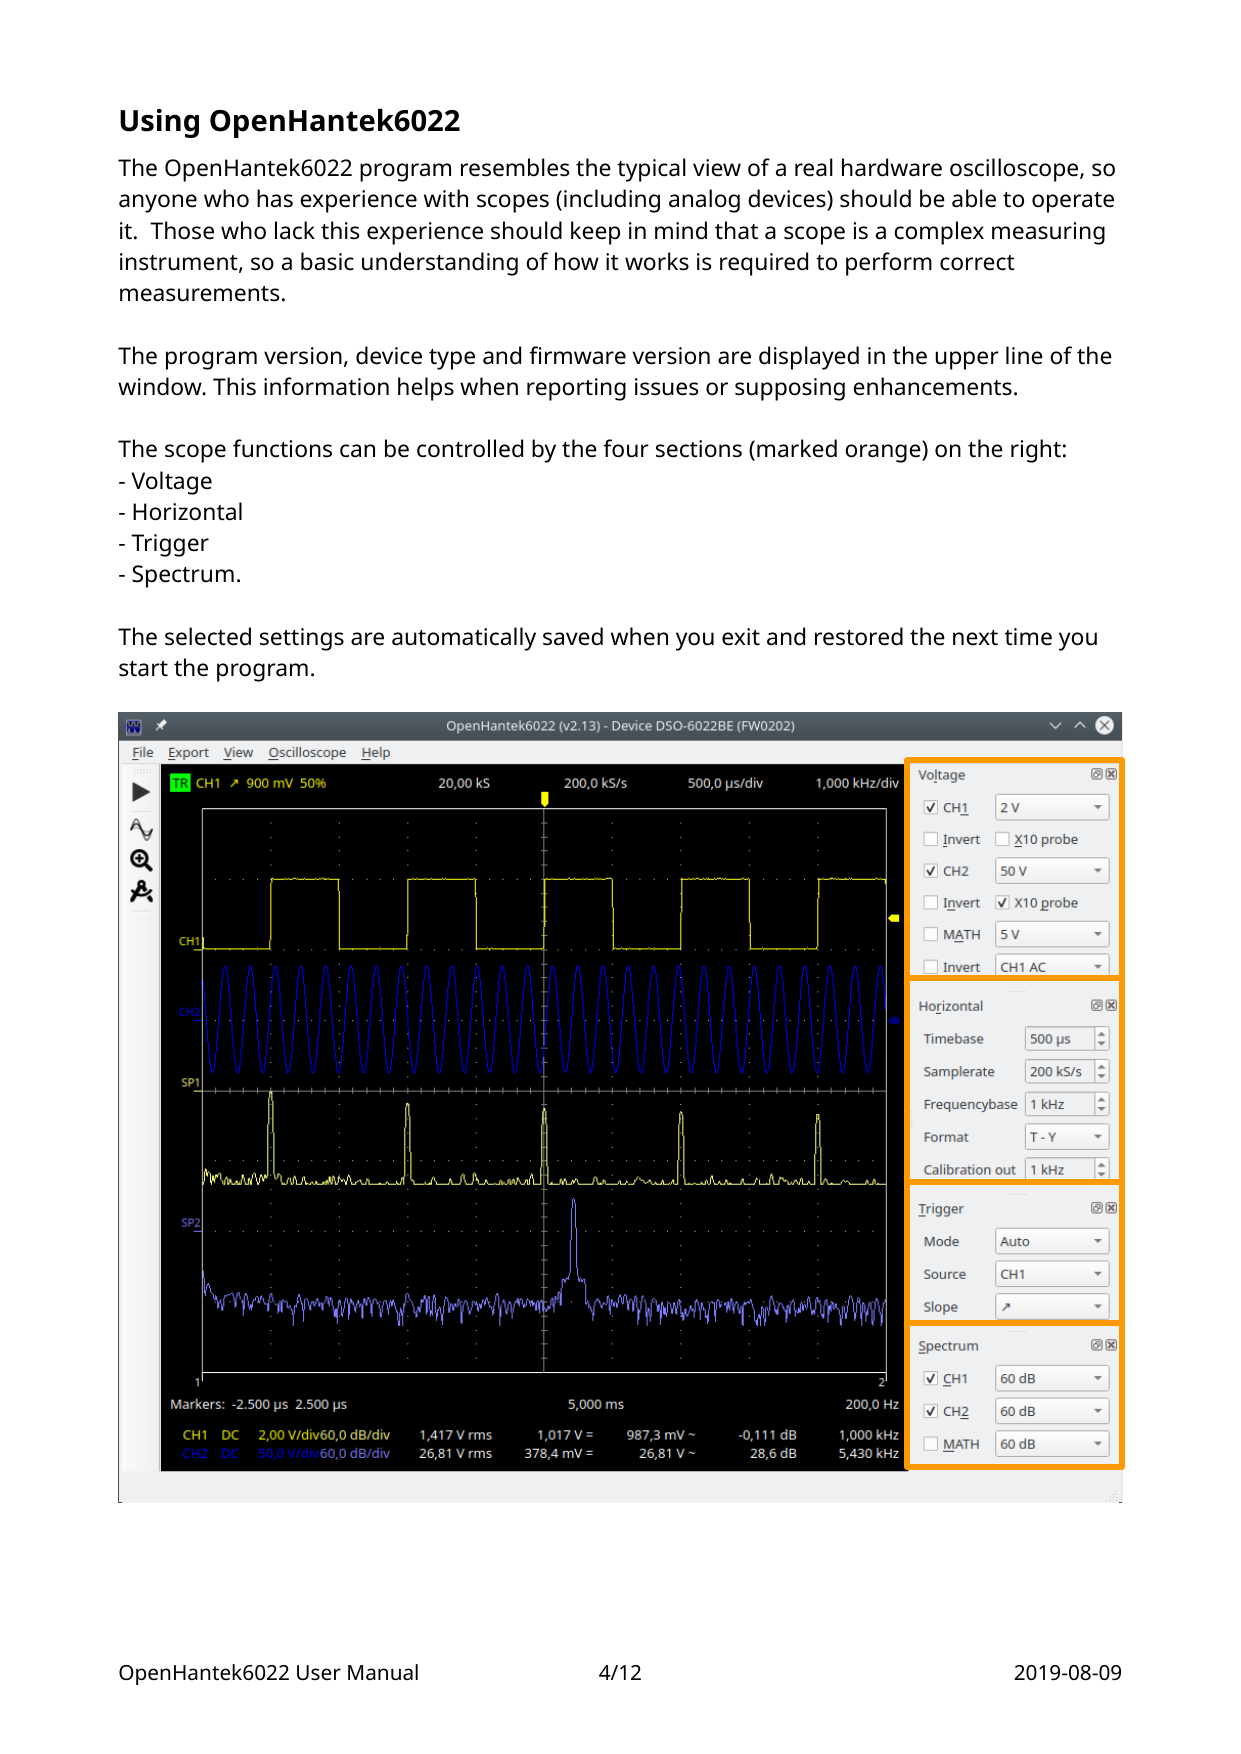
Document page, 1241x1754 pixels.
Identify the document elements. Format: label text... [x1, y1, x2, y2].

subtitle Using OpenHantek6022 [118, 100, 1122, 140]
picture [910, 763, 1119, 975]
text - Voltage - Horizontal - Trigger - Spectrum. [118, 465, 1122, 590]
picture [910, 1326, 1119, 1464]
text The program version, device type and firmware version are displayed in the upper line of the window. This information helps when reporting issues or supposing enhancements. [118, 340, 1122, 402]
text The scope functions can be controlled by the four sections (marked orange) on the right: [118, 433, 1122, 465]
picture [910, 981, 1119, 1179]
text The OpenHantek6022 program resembles the typical view of a real hardware oscilloscope, so anyone who has experience with scopes (including analog devices) should be able to operate it. Those who lack this experience should keep in mind that a scope is a complex measuring instrument, so a basic understanding of how it works is required to perform correct measurements. [118, 152, 1122, 308]
picture [910, 1185, 1119, 1320]
picture [118, 712, 1123, 1503]
text The selected settings are automatically saved when you exit and restored the next time you start the program. [118, 621, 1122, 683]
